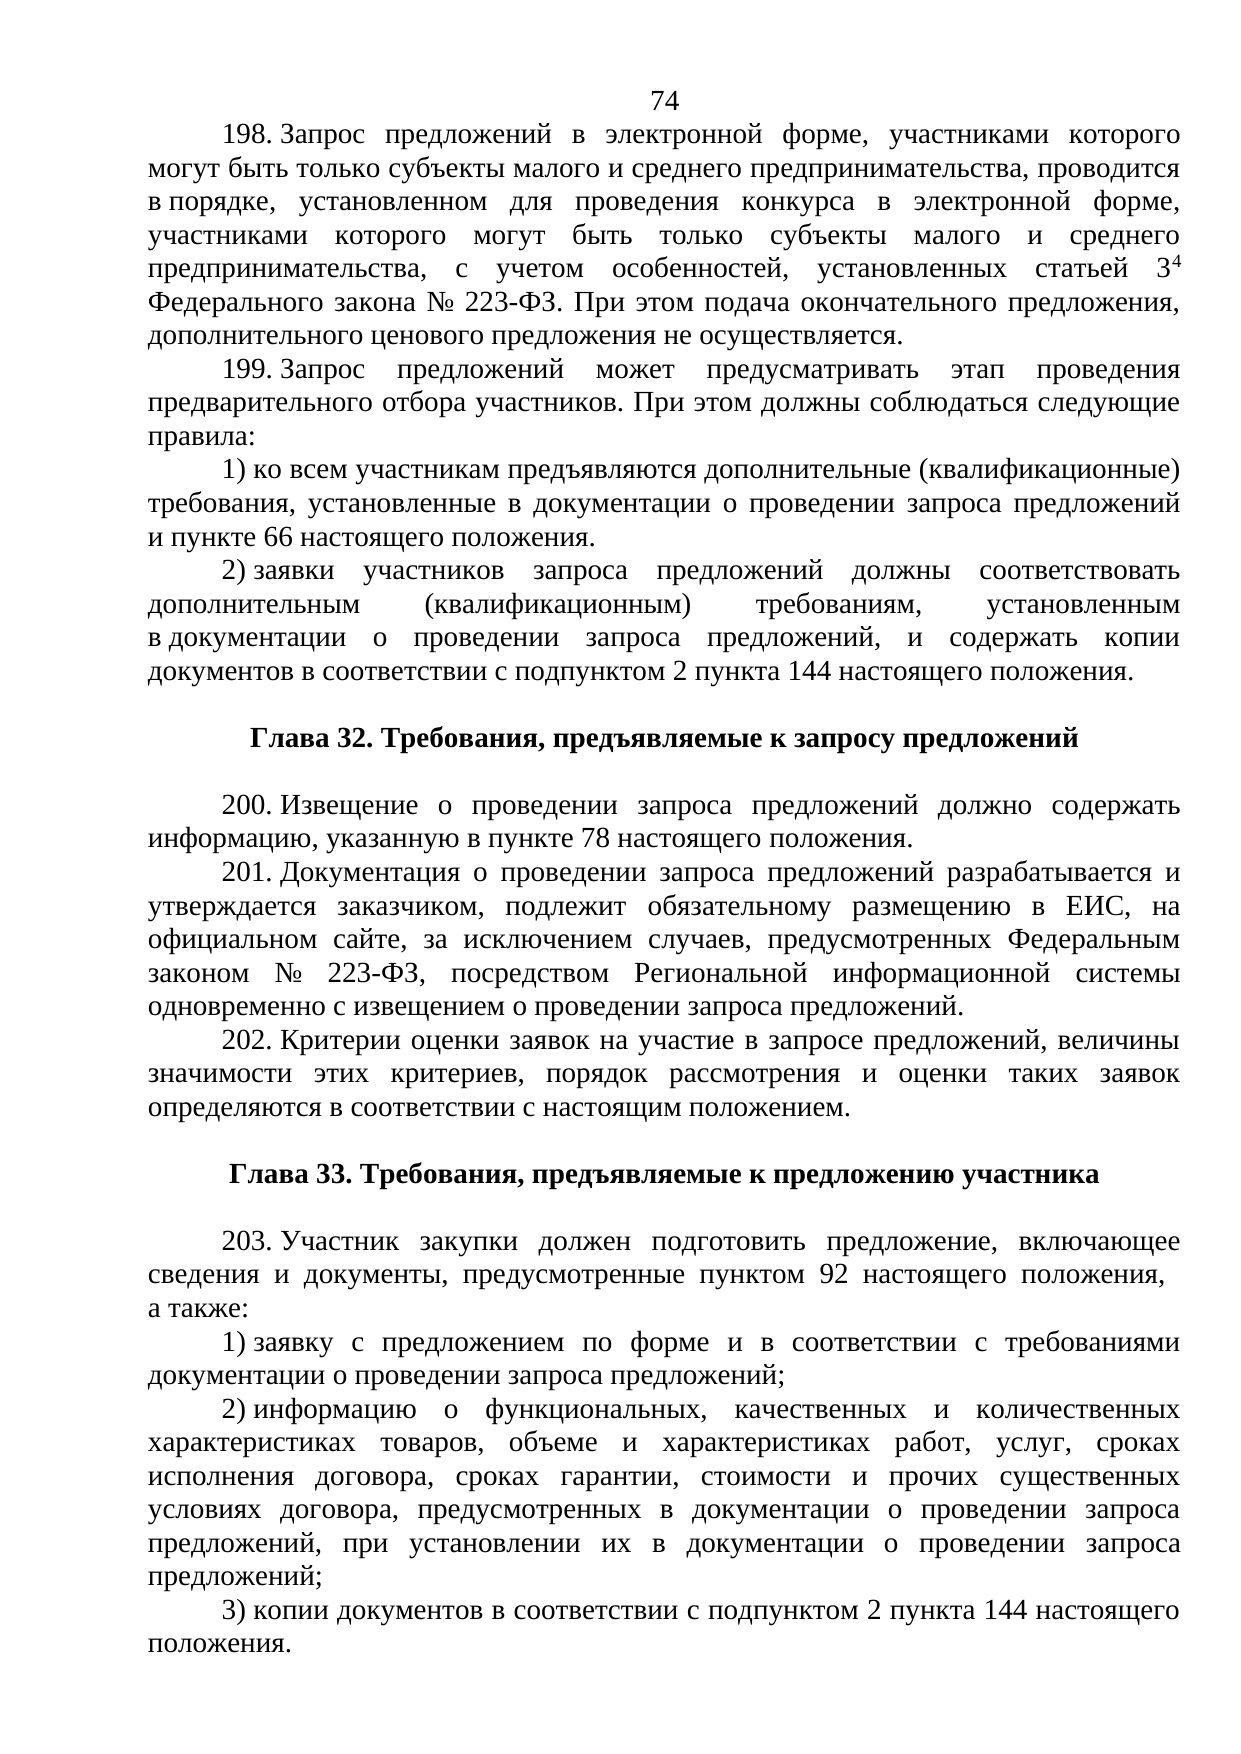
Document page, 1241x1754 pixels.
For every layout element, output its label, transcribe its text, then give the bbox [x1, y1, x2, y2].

text 201. Документация о проведении запроса предложений разрабатывается и утверждается заказчиком, подлежит обязательному размещению в ЕИС, на официальном сайте, за исключением случаев, предусмотренных Федеральным законом № 223-ФЗ, посредством Региональной информационной системы одновременно с извещением о проведении запроса предложений. [148, 854, 1181, 1022]
text 199. Запрос предложений может предусматривать этап проведения предварительного отбора участников. При этом должны соблюдаться следующие правила: [148, 351, 1181, 452]
text 202. Критерии оценки заявок на участие в запросе предложений, величины значимости этих критериев, порядок рассмотрения и оценки таких заявок определяются в соответствии с настоящим положением. [148, 1022, 1181, 1122]
text Глава 32. Требования, предъявляемые к запросу предложений [148, 720, 1181, 753]
text 198. Запрос предложений в электронной форме, участниками которого могут быть только субъекты малого и среднего предпринимательства, проводится в порядке, установленном для проведения конкурса в электронной форме, участниками которого могут быть только субъекты малого и среднего предпринимательства, с учетом особенностей, установленных статьей 34 Федерального закона № 223-ФЗ. При этом подача окончательного предложения, дополнительного ценового предложения не осуществляется. [148, 116, 1181, 351]
text Глава 33. Требования, предъявляемые к предложению участника [148, 1156, 1181, 1189]
text 1) заявку с предложением по форме и в соответствии с требованиями документации о проведении запроса предложений; [148, 1324, 1181, 1391]
text 2) информацию о функциональных, качественных и количественных характеристиках товаров, объеме и характеристиках работ, услуг, сроках исполнения договора, сроках гарантии, стоимости и прочих существенных условиях договора, предусмотренных в документации о проведении запроса предложений, при установлении их в документации о проведении запроса предложений; [148, 1391, 1181, 1592]
text 200. Извещение о проведении запроса предложений должно содержать информацию, указанную в пункте 78 настоящего положения. [148, 787, 1181, 854]
text 3) копии документов в соответствии с подпунктом 2 пункта 144 настоящего положения. [148, 1592, 1181, 1659]
text 1) ко всем участникам предъявляются дополнительные (квалификационные) требования, установленные в документации о проведении запроса предложений и пункте 66 настоящего положения. [148, 452, 1181, 552]
text 2) заявки участников запроса предложений должны соответствовать дополнительным (квалификационным) требованиям, установленным в документации о проведении запроса предложений, и содержать копии документов в соответствии с подпунктом 2 пункта 144 настоящего положения. [148, 552, 1181, 686]
text 203. Участник закупки должен подготовить предложение, включающее сведения и документы, предусмотренные пунктом 92 настоящего положения, а также: [148, 1223, 1181, 1324]
